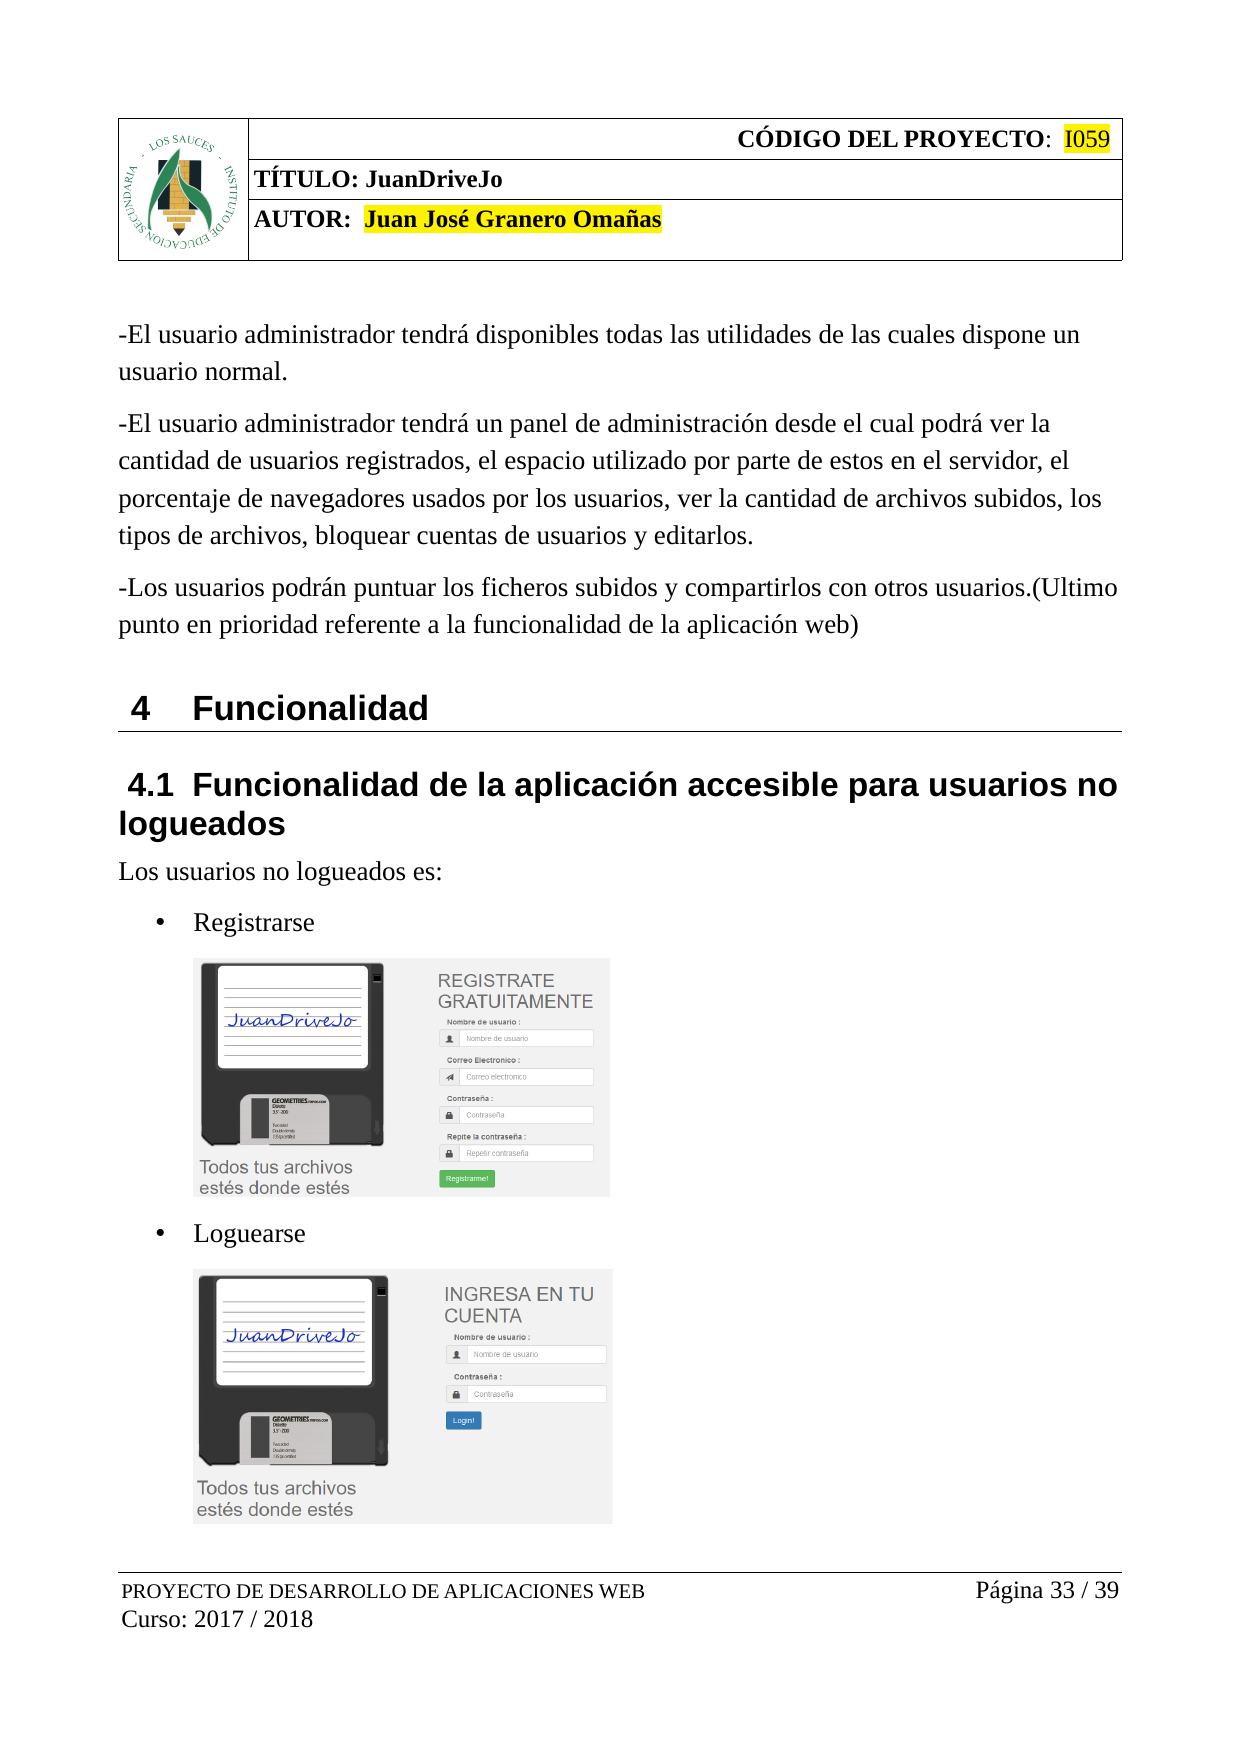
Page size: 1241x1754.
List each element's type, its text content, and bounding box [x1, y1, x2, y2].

picture [193, 1269, 613, 1524]
picture [112, 123, 254, 257]
text Los usuarios no logueados es: [118, 855, 1122, 886]
text -Los usuarios podrán puntuar los ficheros subidos y compartirlos con otros usuarios.(Ultimo punto en prioridad referente a la funcionalidad de la aplicación web) [118, 571, 1122, 639]
list Registrarse [156, 907, 1122, 938]
text -El usuario administrador tendrá disponibles todas las utilidades de las cuales dispone un usuario normal. [118, 318, 1122, 386]
subtitle Funcionalidad de la aplicación accesible para usuarios no logueados [118, 765, 1122, 842]
picture [193, 958, 611, 1197]
list Loguearse [156, 1217, 1122, 1248]
subtitle Funcionalidad [118, 685, 1122, 731]
text -El usuario administrador tendrá un panel de administración desde el cual podrá ver la cantidad de usuarios registrados, el espacio utilizado por parte de estos en el servidor, el porcentaje de navegadores usados por los usuarios, ver la cantidad de archivos subidos, los tipos de archivos, bloquear cuentas de usuarios y editarlos. [118, 407, 1122, 550]
